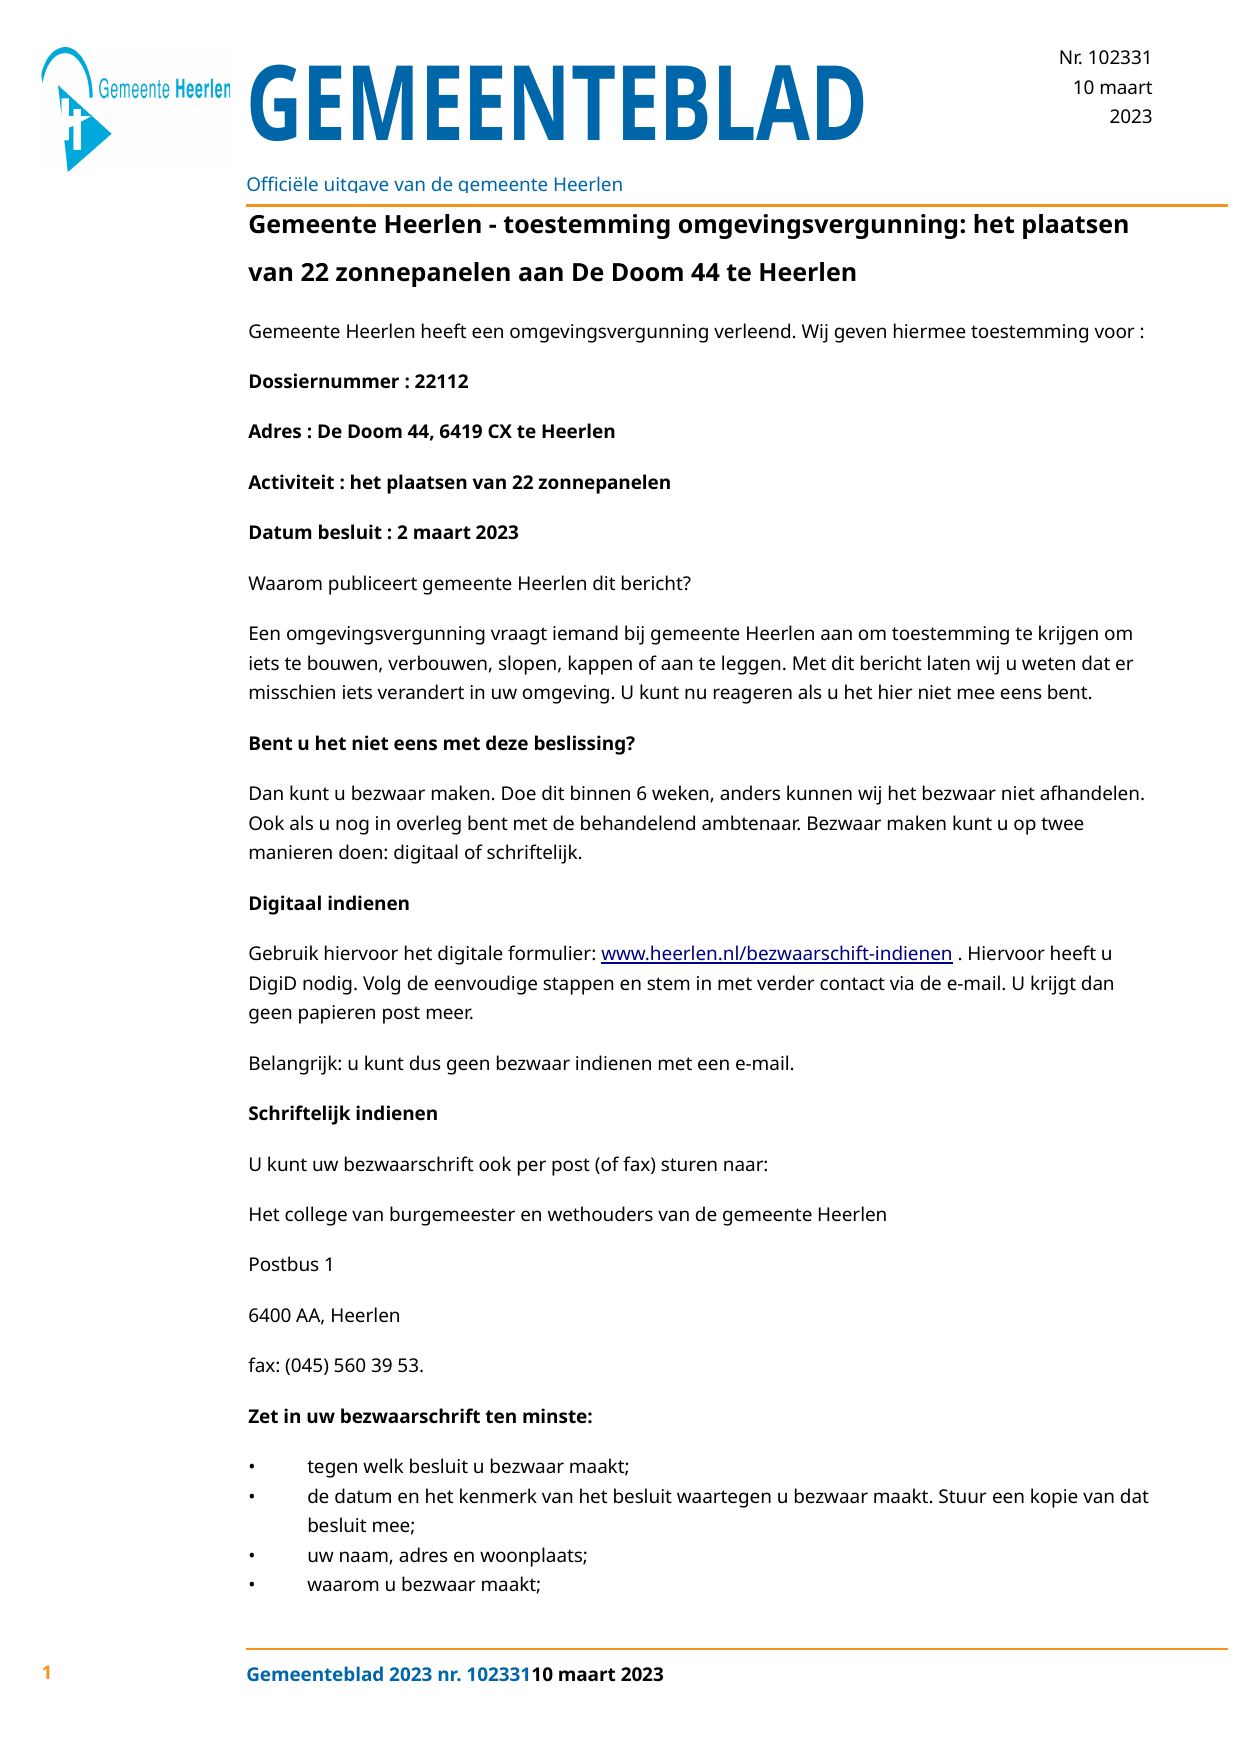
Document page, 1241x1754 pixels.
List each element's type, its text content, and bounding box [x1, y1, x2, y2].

text Activiteit : het plaatsen van 22 zonnepanelen [248, 469, 1152, 495]
text Het college van burgemeester en wethouders van de gemeente Heerlen [248, 1201, 1152, 1227]
picture [41, 47, 231, 172]
text Adres : De Doom 44, 6419 CX te Heerlen [248, 419, 1152, 444]
text 6400 AA, Heerlen [248, 1302, 1152, 1328]
text fax: (045) 560 39 53. [248, 1352, 1152, 1378]
text Gebruik hiervoor het digitale formulier: www.heerlen.nl/bezwaarschift-indienen . Hiervoor heeft u DigiD nodig. Volg de eenvoudige stappen en stem in met verder contact via de e-mail. U krijgt dan geen papieren post meer. [248, 940, 1152, 1025]
text Digitaal indienen [248, 890, 1152, 916]
picture [41, 47, 59, 70]
text Zet in uw bezwaarschrift ten minste: [248, 1403, 1152, 1429]
text Dan kunt u bezwaar maken. Doe dit binnen 6 weken, anders kunnen wij het bezwaar niet afhandelen. Ook als u nog in overleg bent met de behandelend ambtenaar. Bezwaar maken kunt u op twee manieren doen: digitaal of schriftelijk. [248, 780, 1152, 865]
text U kunt uw bezwaarschrift ook per post (of fax) sturen naar: [248, 1151, 1152, 1177]
list waarom u bezwaar maakt; [248, 1572, 1152, 1597]
text Schriftelijk indienen [248, 1100, 1152, 1126]
text Bent u het niet eens met deze beslissing? [248, 730, 1152, 756]
text Gemeente Heerlen - toestemming omgevingsvergunning: het plaatsen van 22 zonnepanelen aan De Doom 44 te Heerlen [248, 207, 1152, 288]
text Dossiernummer : 22112 [248, 368, 1152, 394]
list de datum en het kenmerk van het besluit waartegen u bezwaar maakt. Stuur een kopie van dat besluit mee; [248, 1483, 1152, 1538]
text Een omgevingsvergunning vraagt iemand bij gemeente Heerlen aan om toestemming te krijgen om iets te bouwen, verbouwen, slopen, kappen of aan te leggen. Met dit bericht laten wij u weten dat er misschien iets verandert in uw omgeving. U kunt nu reageren als u het hier niet mee eens bent. [248, 620, 1152, 705]
text Gemeente Heerlen heeft een omgevingsvergunning verleend. Wij geven hiermee toestemming voor : [248, 318, 1152, 344]
text Waarom publiceert gemeente Heerlen dit bericht? [248, 570, 1152, 596]
text Belangrijk: u kunt dus geen bezwaar indienen met een e-mail. [248, 1050, 1152, 1076]
text Postbus 1 [248, 1252, 1152, 1277]
list uw naam, adres en woonplaats; [248, 1542, 1152, 1568]
list tegen welk besluit u bezwaar maakt; [248, 1453, 1152, 1479]
text Datum besluit : 2 maart 2023 [248, 519, 1152, 545]
